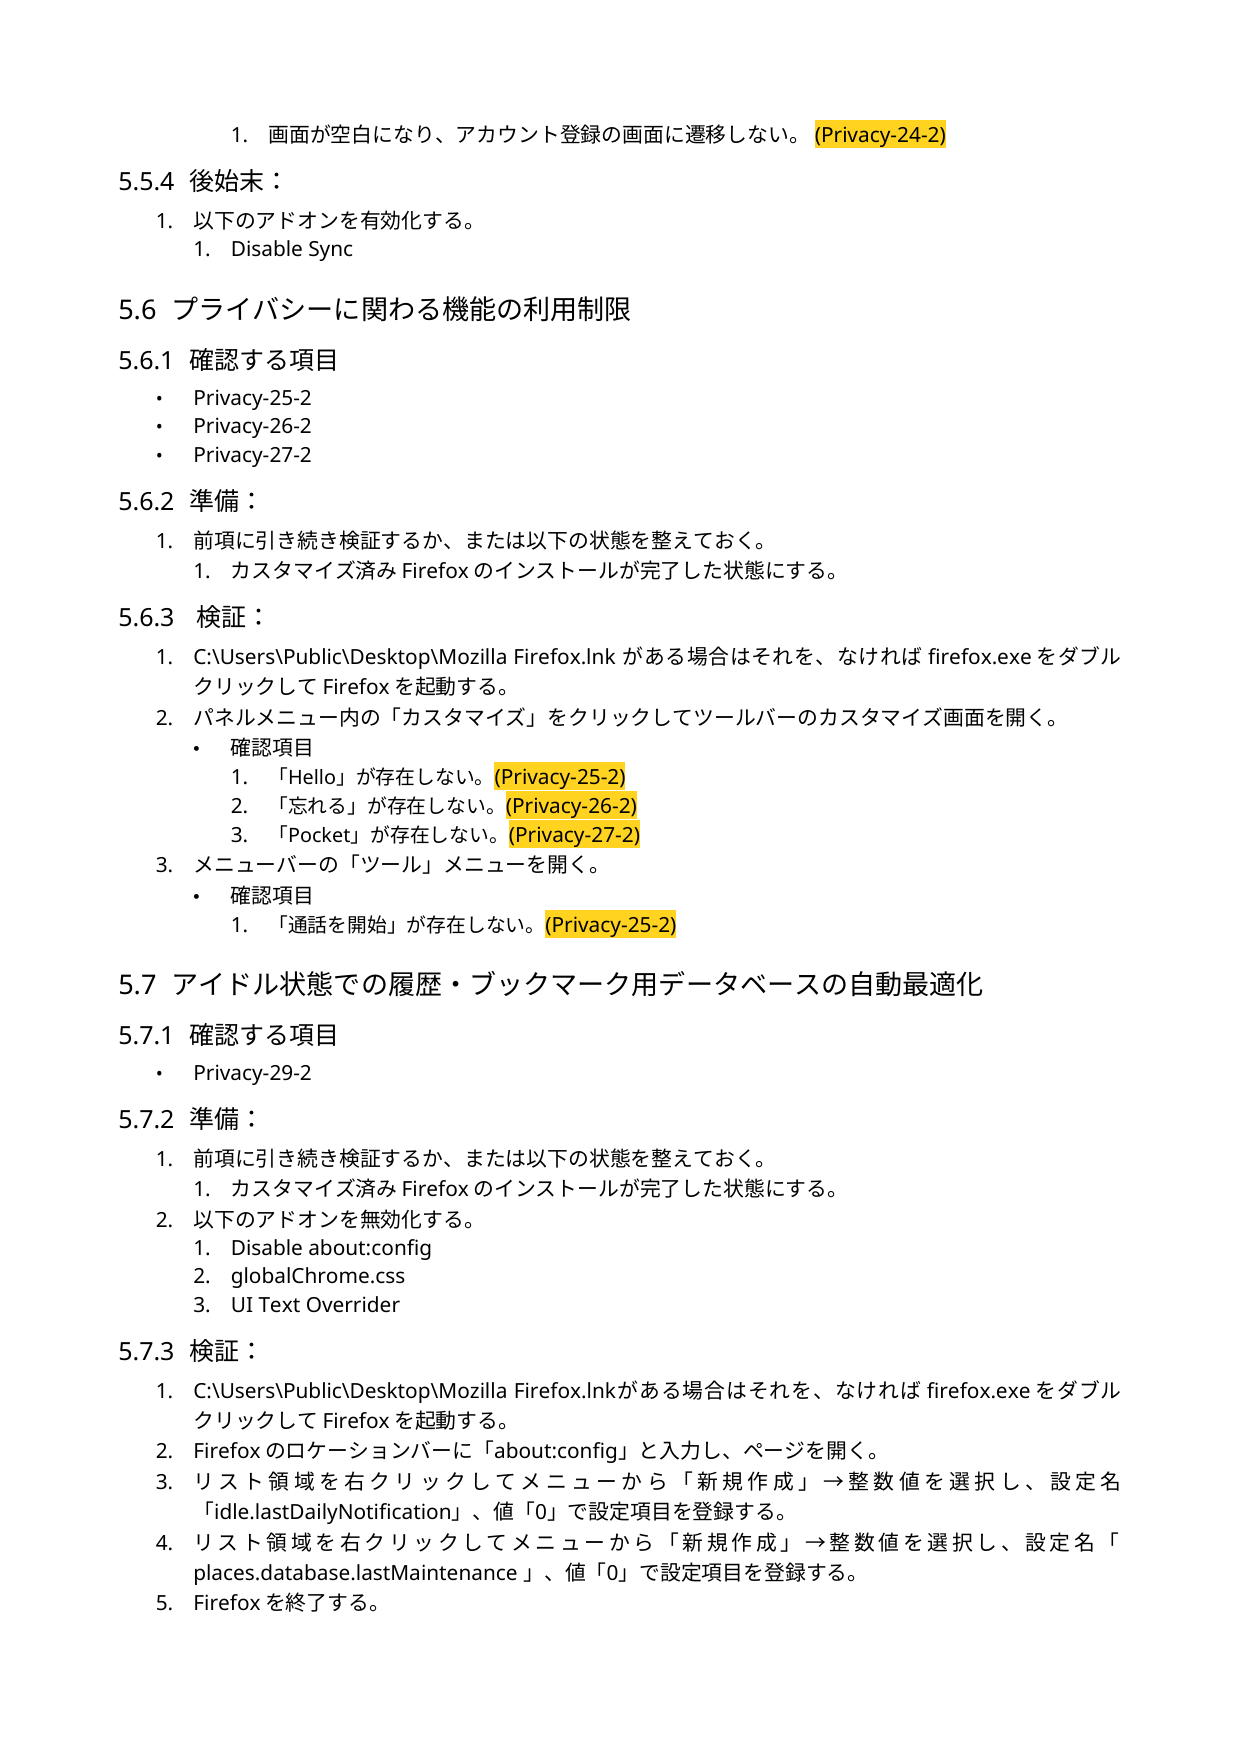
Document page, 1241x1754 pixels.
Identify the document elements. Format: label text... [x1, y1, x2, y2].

list 「忘れる」が存在しない。(Privacy-26-2) [231, 790, 1122, 819]
list 以下のアドオンを無効化する。 [156, 1203, 1122, 1233]
subtitle 後始末： [118, 161, 1122, 198]
subtitle 検証： [118, 1331, 1122, 1368]
list 「Pocket」が存在しない。(Privacy-27-2) [231, 819, 1122, 848]
list Privacy-26-2 [156, 411, 1122, 440]
list パネルメニュー内の「カスタマイズ」をクリックしてツールバーのカスタマイズ画面を開く。 [156, 701, 1122, 731]
list Firefoxのロケーションバーに「about:config」と入力し、ページを開く。 [156, 1435, 1122, 1465]
subtitle 確認する項目 [118, 340, 1122, 376]
subtitle 準備： [118, 481, 1122, 517]
list Firefoxを終了する。 [156, 1586, 1122, 1617]
list 確認項目 [193, 731, 1122, 761]
subtitle アイドル状態での履歴・ブックマーク用データベースの自動最適化 [118, 963, 1122, 1002]
list カスタマイズ済みFirefoxのインストールが完了した状態にする。 [193, 1172, 1122, 1203]
subtitle 準備： [118, 1099, 1122, 1136]
list Privacy-25-2 [156, 383, 1122, 411]
list 画面が空白になり、アカウント登録の画面に遷移しない。 (Privacy-24-2) [231, 118, 1122, 148]
list リスト領域を右クリックしてメニューから「新規作成」→整数値を選択し、設定名「 places.database.lastMaintenance 」、値「0」で設定項目を登録する。 [156, 1526, 1122, 1586]
list UI Text Overrider [193, 1290, 1122, 1318]
list Disable about:config [193, 1233, 1122, 1262]
subtitle 検証： [118, 597, 1122, 634]
list globalChrome.css [193, 1262, 1122, 1290]
list メニューバーの「ツール」メニューを開く。 [156, 848, 1122, 879]
list 以下のアドオンを有効化する。 [156, 204, 1122, 234]
list カスタマイズ済みFirefoxのインストールが完了した状態にする。 [193, 554, 1122, 584]
list 「Hello」が存在しない。(Privacy-25-2) [231, 761, 1122, 790]
list 前項に引き続き検証するか、または以下の状態を整えておく。 [156, 524, 1122, 554]
list Privacy-29-2 [156, 1058, 1122, 1086]
list 「通話を開始」が存在しない。(Privacy-25-2) [231, 909, 1122, 938]
subtitle プライバシーに関わる機能の利用制限 [118, 288, 1122, 327]
list Privacy-27-2 [156, 440, 1122, 468]
list C:\Users\Public\Desktop\Mozilla Firefox.lnk がある場合はそれを、なければfirefox.exeをダブルクリックしてFirefoxを起動する。 [156, 640, 1122, 701]
list リスト領域を右クリックしてメニューから「新規作成」→整数値を選択し、設定名「idle.lastDailyNotification」、値「0」で設定項目を登録する。 [156, 1465, 1122, 1526]
list Disable Sync [193, 234, 1122, 263]
list 前項に引き続き検証するか、または以下の状態を整えておく。 [156, 1142, 1122, 1172]
subtitle 確認する項目 [118, 1015, 1122, 1052]
list 確認項目 [193, 879, 1122, 909]
list C:\Users\Public\Desktop\Mozilla Firefox.lnkがある場合はそれを、なければfirefox.exeをダブルクリックしてFirefoxを起動する。 [156, 1374, 1122, 1435]
